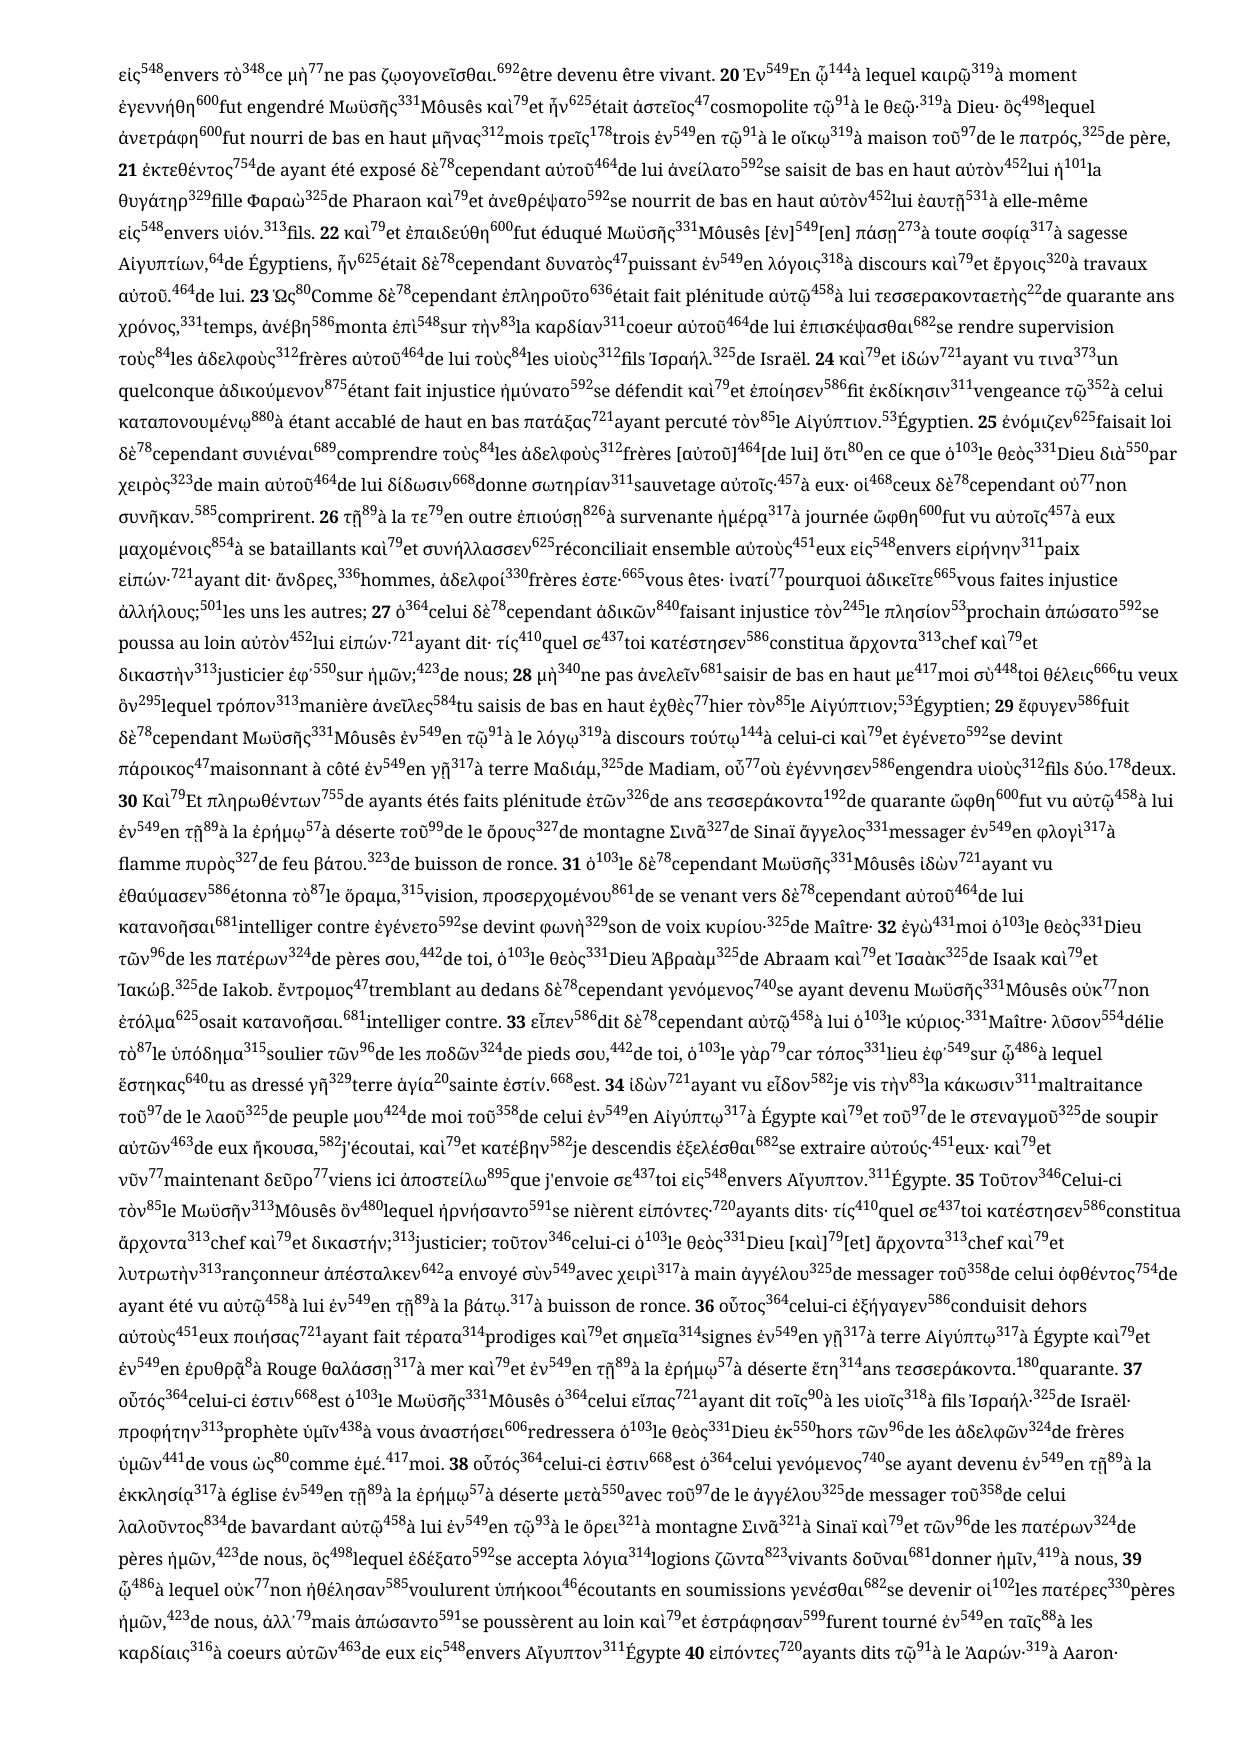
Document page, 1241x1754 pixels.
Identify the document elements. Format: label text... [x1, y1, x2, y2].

text 1 Εἶπεν586Dit δὲ78cependant ὁ103le ἀρχιερεύς·331chef sacrificateur· εἰ340si ταῦτα365ces-ci οὕτως77ainsi ἔχει;668a; 2 ὁ469celui δὲ78cependant ἔφη·625déclarait· Ἄνδρες336Hommes ἀδελφοὶ336frères καὶ79et πατέρες,336pères, ἀκούσατε.553écoutez. Ὁ103Le θεὸς331Dieu τῆς95de la δόξης323de gloire ὤφθη600fut vu τῷ91à le πατρὶ319à père ἡμῶν423de nous Ἀβραὰμ319à Abraam ὄντι828à étant ἐν549en τῇ89à la Μεσοποταμίᾳ317à Mésopotamie πρὶν80avant ἢ340ou κατοικῆσαι681établir maison d'habitation αὐτὸν452lui ἐν549en Χαρρὰν317à Charran 3 καὶ79et εἶπεν586dit πρὸς548vers αὐτόν·452lui· ἔξελθε554sors ἐκ550hors τῆς95de la γῆς323de terre σου442de toi καὶ79et [ἐκ]550[hors] τῆς95de la συγγενείας323de parenté σου,442de toi, καὶ79et δεῦρο77viens ici εἰς548envers τὴν83la γῆν311terre ἣν478laquelle ἄν340le cas échéant σοι439à toi δείξω.602je montrerai. 4 τότε77alors ἐξελθὼν721ayant sorti ἐκ550hors γῆς323de terre Χαλδαίων324de Chaldéens κατῴκησεν586établit maison d'habitation ἐν549en Χαρράν.317à Charran. κἀκεῖθεν77et de là μετὰ548après τὸ348ce ἀποθανεῖν681mourir loin τὸν85le πατέρα313père αὐτοῦ464de lui μετῴκισεν586maisonna habitation au-delà αὐτὸν452lui εἰς548envers τὴν83la γῆν311terre ταύτην136celle-ci εἰς548envers ἣν478laquelle ὑμεῖς447vous νῦν77maintenant κατοικεῖτε,665vous établissez maison d'habitation, 5 καὶ79et οὐκ77non ἔδωκεν586donna αὐτῷ458à lui κληρονομίαν311héritage ἐν549en αὐτῇ456à elle οὐδὲ79non cependant βῆμα315estrade ποδὸς325de pied καὶ79et ἐπηγγείλατο592se promit δοῦναι681donner αὐτῷ458à lui εἰς548envers κατάσχεσιν311possession αὐτὴν450elle καὶ79et τῷ93à le σπέρματι321à semence αὐτοῦ464de lui μετ᾽548après αὐτόν,452lui, οὐκ77non ὄντος836de étant αὐτῷ458à lui τέκνου.327de enfant. 6 ἐλάλησεν586bavarda δὲ78cependant οὕτως77ainsi ὁ103le θεὸς331Dieu ὅτι80en ce que ἔσται612se sera τὸ105le σπέρμα333semence αὐτοῦ464de lui πάροικον49maisonnant à côté ἐν549en γῇ317à terre ἀλλοτρίᾳ119à d'autruie καὶ79et δουλώσουσιν605esclavageront αὐτὸ454lui καὶ79et κακώσουσιν605feront du mal ἔτη314ans τετρακόσια·180quatre cents· 7 καὶ79et τὸ87le ἔθνος315ethnie ᾧ488à lequel ἐὰν340si le cas échéant δουλεύσωσιν898que soient esclaves κρινῶ602je jugerai ἐγώ,431moi, ὁ103le θεὸς331Dieu εἶπεν,586dit, καὶ79et μετὰ548après ταῦτα347ces-ci ἐξελεύσονται611se sortiront καὶ79et λατρεύσουσίν605adoreront μοι420à moi ἐν549en τῷ91à le τόπῳ319à lieu τούτῳ.144à celui-ci. 8 καὶ79et ἔδωκεν586donna αὐτῷ458à lui διαθήκην311disposition περιτομῆς·323de circoncision· καὶ79et οὕτως77ainsi ἐγέννησεν586engendra τὸν85le Ἰσαὰκ313Isaak καὶ79et περιέτεμεν586circoncit αὐτὸν452lui τῇ89à la ἡμέρᾳ317à journée τῇ89à la ὀγδόῃ,206à huitième, καὶ79et Ἰσαὰκ331Isaak τὸν85le Ἰακώβ,313Iakob, καὶ79et Ἰακὼβ331Iakob τοὺς84les δώδεκα178douze πατριάρχας.312patriarches. 9 Καὶ79Et οἱ102les πατριάρχαι330patriarches ζηλώσαντες720ayants zélés τὸν85le Ἰωσὴφ313Ioseph ἀπέδοντο591se redonnèrent εἰς548envers Αἴγυπτον.311Égypte. καὶ79et ἦν625était ὁ103le θεὸς331Dieu μετ᾽550avec αὐτοῦ464de lui 10 καὶ79et ἐξείλατο592se extrait αὐτὸν452lui ἐκ550hors πασῶν278de toutes τῶν94de les θλίψεων322de oppressions αὐτοῦ464de lui καὶ79et ἔδωκεν586donna αὐτῷ458à lui χάριν311grâce καὶ79et σοφίαν311sagesse ἐναντίον552en-présence Φαραὼ325de Pharaon βασιλέως325de roi Αἰγύπτου323de Égypte καὶ79et κατέστησεν586constitua αὐτὸν452lui ἡγούμενον849se gouvernant ἐπ᾽548sur Αἴγυπτον311Égypte καὶ79et [ἐφ᾽]548[sur] ὅλον269tout entier τὸν85le οἶκον313maison αὐτοῦ.464de lui. 11 ἦλθεν586vint δὲ78cependant λιμὸς331famine ἐφ᾽548sur ὅλην267toute entière τὴν83la Αἴγυπτον311Égypte καὶ79et Χανάαν311Canaan καὶ79et θλῖψις329oppression μεγάλη,20grande, καὶ79et οὐχ77non εὑρίσκον624trouvaient χορτάσματα314fourrages οἱ102les πατέρες330pères ἡμῶν.423de nous. 12 ἀκούσας721ayant écouté δὲ78cependant Ἰακὼβ331Iakob ὄντα823étants σιτία314objets de froments εἰς548envers Αἴγυπτον311Égypte ἐξαπέστειλεν586envoya dehors τοὺς84les πατέρας312pères ἡμῶν423de nous πρῶτον.77premièrement. 13 καὶ79et ἐν549en τῷ93à le δευτέρῳ61à deuxième ἀνεγνωρίσθη600fut fait reconnaître Ἰωσὴφ331Ioseph τοῖς90à les ἀδελφοῖς318à frères αὐτοῦ464de lui καὶ79et φανερὸν49visible ἐγένετο592se devint τῷ91à le Φαραὼ319à Pharaon τὸ105le γένος333genre [τοῦ]97[de le] Ἰωσήφ.325de Ioseph. 14 ἀποστείλας721ayant envoyé δὲ78cependant Ἰωσὴφ331Ioseph μετεκαλέσατο592se appela avec au-delà Ἰακὼβ313Iakob τὸν85le πατέρα313père αὐτοῦ464de lui καὶ79et πᾶσαν267toute τὴν83la συγγένειαν311parenté ἐν549en ψυχαῖς316à âmes ἑβδομήκοντα182à soixante-dix πέντε.182à cinq. 15 καὶ79et κατέβη586descendit Ἰακὼβ331Iakob εἰς548envers Αἴγυπτον311Égypte καὶ79et ἐτελεύτησεν586parvint à l'achèvement αὐτὸς469lui καὶ79et οἱ102les πατέρες330pères ἡμῶν,423de nous, 16 καὶ79et μετετέθησαν599furent changé de place εἰς548envers Συχὲμ311Sichem καὶ79et ἐτέθησαν599furent posé ἐν549en τῷ93à le μνήματι321à monument ᾧ488à lequel ὠνήσατο592se acheta Ἀβραὰμ331Abraam τιμῆς323de valeur ἀργυρίου327de objet d'argent παρὰ550à côté τῶν96de les υἱῶν324de fils Ἑμμὼρ325de Emmor ἐν549en Συχέμ.317à Sichem. 17 Καθὼς80De haut en bas comme δὲ78cependant ἤγγιζεν625approchait ὁ103le χρόνος331temps τῆς95de la ἐπαγγελίας323de promesse ἧς490de laquelle ὡμολόγησεν586avoua ὁ103le θεὸς331Dieu τῷ91à le Ἀβραάμ,319à Abraam, ηὔξησεν586crût ὁ103le λαὸς331peuple καὶ79et ἐπληθύνθη600fut multiplié ἐν549en Αἰγύπτῳ317à Égypte 18 ἄχρι80jusqu'à l'extrémité οὗ494de lequel ἀνέστη586redressa βασιλεὺς331roi ἕτερος132autre-différent [ἐπ᾽548[sur Αἴγυπτον]311Égypte] ὃς498lequel οὐκ77non ᾔδει659avait su τὸν85le Ἰωσήφ.313Ioseph. 19 οὗτος469celui-ci κατασοφισάμενος740se ayant été fait trompé par sophisme contre τὸ87le γένος315genre ἡμῶν423de nous ἐκάκωσεν586fit du mal τοὺς84les πατέρας312pères [ἡμῶν]423[de nous] τοῦ360de ce ποιεῖν689faire τὰ86les βρέφη314bébés ἔκθετα54exposés αὐτῶν463de eux εἰς548envers τὸ348ce μὴ77ne pas ζῳογονεῖσθαι.692être devenu être vivant. 20 Ἐν549En ᾧ144à lequel καιρῷ319à moment ἐγεννήθη600fut engendré Μωϋσῆς331Môusês καὶ79et ἦν625était ἀστεῖος47cosmopolite τῷ91à le θεῷ·319à Dieu· ὃς498lequel ἀνετράφη600fut nourri de bas en haut μῆνας312mois τρεῖς178trois ἐν549en τῷ91à le οἴκῳ319à maison τοῦ97de le πατρός,325de père, 21 ἐκτεθέντος754de ayant été exposé δὲ78cependant αὐτοῦ464de lui ἀνείλατο592se saisit de bas en haut αὐτὸν452lui ἡ101la θυγάτηρ329fille Φαραὼ325de Pharaon καὶ79et ἀνεθρέψατο592se nourrit de bas en haut αὐτὸν452lui ἑαυτῇ531à elle-même εἰς548envers υἱόν.313fils. 22 καὶ79et ἐπαιδεύθη600fut éduqué Μωϋσῆς331Môusês [ἐν]549[en] πάσῃ273à toute σοφίᾳ317à sagesse Αἰγυπτίων,64de Égyptiens, ἦν625était δὲ78cependant δυνατὸς47puissant ἐν549en λόγοις318à discours καὶ79et ἔργοις320à travaux αὐτοῦ.464de lui. 23 Ὡς80Comme δὲ78cependant ἐπληροῦτο636était fait plénitude αὐτῷ458à lui τεσσερακονταετὴς22de quarante ans χρόνος,331temps, ἀνέβη586monta ἐπὶ548sur τὴν83la καρδίαν311coeur αὐτοῦ464de lui ἐπισκέψασθαι682se rendre supervision τοὺς84les ἀδελφοὺς312frères αὐτοῦ464de lui τοὺς84les υἱοὺς312fils Ἰσραήλ.325de Israël. 24 καὶ79et ἰδών721ayant vu τινα373un quelconque ἀδικούμενον875étant fait injustice ἠμύνατο592se défendit καὶ79et ἐποίησεν586fit ἐκδίκησιν311vengeance τῷ352à celui καταπονουμένῳ880à étant accablé de haut en bas πατάξας721ayant percuté τὸν85le Αἰγύπτιον.53Égyptien. 25 ἐνόμιζεν625faisait loi δὲ78cependant συνιέναι689comprendre τοὺς84les ἀδελφοὺς312frères [αὐτοῦ]464[de lui] ὅτι80en ce que ὁ103le θεὸς331Dieu διὰ550par χειρὸς323de main αὐτοῦ464de lui δίδωσιν668donne σωτηρίαν311sauvetage αὐτοῖς·457à eux· οἱ468ceux δὲ78cependant οὐ77non συνῆκαν.585comprirent. 26 τῇ89à la τε79en outre ἐπιούσῃ826à survenante ἡμέρᾳ317à journée ὤφθη600fut vu αὐτοῖς457à eux μαχομένοις854à se bataillants καὶ79et συνήλλασσεν625réconciliait ensemble αὐτοὺς451eux εἰς548envers εἰρήνην311paix εἰπών·721ayant dit· ἄνδρες,336hommes, ἀδελφοί330frères ἐστε·665vous êtes· ἱνατί77pourquoi ἀδικεῖτε665vous faites injustice ἀλλήλους;501les uns les autres; 27 ὁ364celui δὲ78cependant ἀδικῶν840faisant injustice τὸν245le πλησίον53prochain ἀπώσατο592se poussa au loin αὐτὸν452lui εἰπών·721ayant dit· τίς410quel σε437toi κατέστησεν586constitua ἄρχοντα313chef καὶ79et δικαστὴν313justicier ἐφ᾽550sur ἡμῶν;423de nous; 28 μὴ340ne pas ἀνελεῖν681saisir de bas en haut με417moi σὺ448toi θέλεις666tu veux ὃν295lequel τρόπον313manière ἀνεῖλες584tu saisis de bas en haut ἐχθὲς77hier τὸν85le Αἰγύπτιον;53Égyptien; 29 ἔφυγεν586fuit δὲ78cependant Μωϋσῆς331Môusês ἐν549en τῷ91à le λόγῳ319à discours τούτῳ144à celui-ci καὶ79et ἐγένετο592se devint πάροικος47maisonnant à côté ἐν549en γῇ317à terre Μαδιάμ,325de Madiam, οὗ77où ἐγέννησεν586engendra υἱοὺς312fils δύο.178deux. 30 Καὶ79Et πληρωθέντων755de ayants étés faits plénitude ἐτῶν326de ans τεσσεράκοντα192de quarante ὤφθη600fut vu αὐτῷ458à lui ἐν549en τῇ89à la ἐρήμῳ57à déserte τοῦ99de le ὄρους327de montagne Σινᾶ327de Sinaï ἄγγελος331messager ἐν549en φλογὶ317à flamme πυρὸς327de feu βάτου.323de buisson de ronce. 31 ὁ103le δὲ78cependant Μωϋσῆς331Môusês ἰδὼν721ayant vu ἐθαύμασεν586étonna τὸ87le ὅραμα,315vision, προσερχομένου861de se venant vers δὲ78cependant αὐτοῦ464de lui κατανοῆσαι681intelliger contre ἐγένετο592se devint φωνὴ329son de voix κυρίου·325de Maître· 32 ἐγὼ431moi ὁ103le θεὸς331Dieu τῶν96de les πατέρων324de pères σου,442de toi, ὁ103le θεὸς331Dieu Ἀβραὰμ325de Abraam καὶ79et Ἰσαὰκ325de Isaak καὶ79et Ἰακώβ.325de Iakob. ἔντρομος47tremblant au dedans δὲ78cependant γενόμενος740se ayant devenu Μωϋσῆς331Môusês οὐκ77non ἐτόλμα625osait κατανοῆσαι.681intelliger contre. 33 εἶπεν586dit δὲ78cependant αὐτῷ458à lui ὁ103le κύριος·331Maître· λῦσον554délie τὸ87le ὑπόδημα315soulier τῶν96de les ποδῶν324de pieds σου,442de toi, ὁ103le γὰρ79car τόπος331lieu ἐφ᾽549sur ᾧ486à lequel ἕστηκας640tu as dressé γῆ329terre ἁγία20sainte ἐστίν.668est. 34 ἰδὼν721ayant vu εἶδον582je vis τὴν83la κάκωσιν311maltraitance τοῦ97de le λαοῦ325de peuple μου424de moi τοῦ358de celui ἐν549en Αἰγύπτῳ317à Égypte καὶ79et τοῦ97de le στεναγμοῦ325de soupir αὐτῶν463de eux ἤκουσα,582j'écoutai, καὶ79et κατέβην582je descendis ἐξελέσθαι682se extraire αὐτούς·451eux· καὶ79et νῦν77maintenant δεῦρο77viens ici ἀποστείλω895que j'envoie σε437toi εἰς548envers Αἴγυπτον.311Égypte. 35 Τοῦτον346Celui-ci τὸν85le Μωϋσῆν313Môusês ὃν480lequel ἠρνήσαντο591se nièrent εἰπόντες·720ayants dits· τίς410quel σε437toi κατέστησεν586constitua ἄρχοντα313chef καὶ79et δικαστήν;313justicier; τοῦτον346celui-ci ὁ103le θεὸς331Dieu [καὶ]79[et] ἄρχοντα313chef καὶ79et λυτρωτὴν313rançonneur ἀπέσταλκεν642a envoyé σὺν549avec χειρὶ317à main ἀγγέλου325de messager τοῦ358de celui ὀφθέντος754de ayant été vu αὐτῷ458à lui ἐν549en τῇ89à la βάτῳ.317à buisson de ronce. 36 οὗτος364celui-ci ἐξήγαγεν586conduisit dehors αὐτοὺς451eux ποιήσας721ayant fait τέρατα314prodiges καὶ79et σημεῖα314signes ἐν549en γῇ317à terre Αἰγύπτῳ317à Égypte καὶ79et ἐν549en ἐρυθρᾷ8à Rouge θαλάσσῃ317à mer καὶ79et ἐν549en τῇ89à la ἐρήμῳ57à déserte ἔτη314ans τεσσεράκοντα.180quarante. 37 οὗτός364celui-ci ἐστιν668est ὁ103le Μωϋσῆς331Môusês ὁ364celui εἴπας721ayant dit τοῖς90à les υἱοῖς318à fils Ἰσραήλ·325de Israël· προφήτην313prophète ὑμῖν438à vous ἀναστήσει606redressera ὁ103le θεὸς331Dieu ἐκ550hors τῶν96de les ἀδελφῶν324de frères ὑμῶν441de vous ὡς80comme ἐμέ.417moi. 38 οὗτός364celui-ci ἐστιν668est ὁ364celui γενόμενος740se ayant devenu ἐν549en τῇ89à la ἐκκλησίᾳ317à église ἐν549en τῇ89à la ἐρήμῳ57à déserte μετὰ550avec τοῦ97de le ἀγγέλου325de messager τοῦ358de celui λαλοῦντος834de bavardant αὐτῷ458à lui ἐν549en τῷ93à le ὄρει321à montagne Σινᾶ321à Sinaï καὶ79et τῶν96de les πατέρων324de pères ἡμῶν,423de nous, ὃς498lequel ἐδέξατο592se accepta λόγια314logions ζῶντα823vivants δοῦναι681donner ἡμῖν,419à nous, 39 ᾧ486à lequel οὐκ77non ἠθέλησαν585voulurent ὑπήκοοι46écoutants en soumissions γενέσθαι682se devenir οἱ102les πατέρες330pères ἡμῶν,423de nous, ἀλλ᾽79mais ἀπώσαντο591se poussèrent au loin καὶ79et ἐστράφησαν599furent tourné ἐν549en ταῖς88à les καρδίαις316à coeurs αὐτῶν463de eux εἰς548envers Αἴγυπτον311Égypte 40 εἰπόντες720ayants dits τῷ91à le Ἀαρών·319à Aaron· ποίησον554fais ἡμῖν419à nous θεοὺς312dieux οἳ497lesquels προπορεύσονται611se marcheront en avant ἡμῶν·423de nous· ὁ103le γὰρ79car Μωϋσῆς331Môusês οὗτος,156celui-ci, ὃς498lequel ἐξήγαγεν586conduisit dehors ἡμᾶς416nous ἐκ550hors γῆς323de terre Αἰγύπτου,323de Égypte, οὐκ77non οἴδαμεν637nous avons su τί412quel ἐγένετο592se devint αὐτῷ.458à lui. 41 καὶ79et ἐμοσχοποίησαν585firent un veau ἐν549en ταῖς88à les ἡμέραις316à journées ἐκείναις141à celles-là καὶ79et ἀνήγαγον585conduisirent de bas en haut θυσίαν311sacrifice τῷ93à le εἰδώλῳ321à idole καὶ79et εὐφραίνοντο635étaient réjoui ἐν549en τοῖς92à les ἔργοις320à travaux τῶν94de les χειρῶν322de mains αὐτῶν.463de eux. 42 ἔστρεψεν586tourna δὲ78cependant ὁ103le θεὸς331Dieu καὶ79et παρέδωκεν586livra αὐτοὺς451eux λατρεύειν689adorer τῇ89à la στρατιᾷ317à armée de soldats τοῦ97de le οὐρανοῦ325de ciel καθὼς77de haut en bas comme γέγραπται654a été graphé ἐν549en βίβλῳ317à bible τῶν96de les προφητῶν·324de prophètes· μὴ340ne pas σφάγια314victimes καὶ79et θυσίας310sacrifices προσηνέγκατέ583vous apportâtes μοι420à moi ἔτη314ans τεσσεράκοντα180quarante ἐν549en τῇ89à la ἐρήμῳ,57à déserte, οἶκος337maison Ἰσραήλ;325de Israël; 43 καὶ79et ἀνελάβετε583vous prîtes de bas en haut τὴν83la σκηνὴν311tente τοῦ97de le Μόλοχ325de Moloch καὶ79et τὸ87le ἄστρον315astre τοῦ97de le θεοῦ325de Dieu [ὑμῶν]441[de vous] Ῥαιφάν,325de Raiphân, τοὺς84les τύπους312modèles frappés οὓς479lesquels ἐποιήσατε583vous fîtes προσκυνεῖν689prosterner vers αὐτοῖς,457à eux, καὶ79et μετοικιῶ602je maisonnerai habitation au-delà ὑμᾶς436vous ἐπέκεινα552sur le delà Βαβυλῶνος.323de Babylone. 44 Ἡ101La σκηνὴ329tente τοῦ99de le μαρτυρίου327de témoignage ἦν625était τοῖς90à les πατράσιν318à pères ἡμῶν423de nous ἐν549en τῇ89à la ἐρήμῳ57à déserte καθὼς77de haut en bas comme διετάξατο592se ordonna au-travers ὁ364celui λαλῶν840bavardant τῷ91à le Μωϋσῇ319à Môusês ποιῆσαι681faire αὐτὴν450elle κατὰ548selon τὸν85le τύπον313modèle frappé ὃν480lequel ἑωράκει·659avait vu· 45 ἣν478laquelle καὶ77aussi εἰσήγαγον585conduisirent à l'intérieur διαδεξάμενοι739se ayants succédés οἱ102les πατέρες330pères ἡμῶν423de nous μετὰ550avec Ἰησοῦ325de Iésous ἐν549en τῇ89à la κατασχέσει317à possession τῶν98de les ἐθνῶν,326de ethnies, ὧν493de lesquels ἐξῶσεν586expulsa ὁ103le θεὸς331Dieu ἀπὸ550au loin προσώπου327de face τῶν96de les πατέρων324de pères ἡμῶν423de nous ἕως552jusqu'à ce que τῶν94de les ἡμερῶν322de journées Δαυίδ,325de Dauid, 46 ὃς498lequel εὗρεν586trouva χάριν311grâce ἐνώπιον552en devant τοῦ97de le θεοῦ325de Dieu καὶ79et ᾐτήσατο592se demanda εὑρεῖν681trouver σκήνωμα315campement τῷ91à le οἴκῳ319à maison Ἰακώβ.325de Iakob. 47 Σολομὼν331Solomon δὲ78cependant οἰκοδόμησεν586édifia en maison αὐτῷ458à lui οἶκον.313maison. 48 ἀλλ᾽79mais οὐχ77non ὁ103le ὕψιστος71très haut ἐν549en χειροποιήτοις58à faits de mains κατοικεῖ,668établit maison d'habitation, καθὼς80de haut en bas comme ὁ103le προφήτης331prophète λέγει·668dit· 49 ὁ103le οὐρανός331ciel μοι420à moi θρόνος,331trône, ἡ101la δὲ78cependant γῆ329terre ὑποπόδιον333sous-pied τῶν96de les ποδῶν324de pieds μου·424de moi· ποῖον162quel οἶκον313maison οἰκοδομήσετέ603vous édifierez en maison μοι,420à moi, λέγει668dit κύριος,331Maître, ἢ79ou τίς174quel τόπος331lieu τῆς95de la καταπαύσεώς323de pause de haut en bas μου;424de moi; 50 οὐχὶ340non pas ἡ101la χείρ329main μου424de moi ἐποίησεν586fit ταῦτα347ces-ci πάντα;270tous; 51 Σκληροτράχηλοι75De cous durs καὶ79et ἀπερίτμητοι75incirconcis καρδίαις316à coeurs καὶ79et τοῖς92à les ὠσίν,320à oreilles, ὑμεῖς447vous ἀεὶ77toujours τῷ93à le πνεύματι321à souffle τῷ93à le ἁγίῳ12à saint ἀντιπίπτετε665vous tombez contre ὡς80comme οἱ102les πατέρες330pères ὑμῶν441de vous καὶ77aussi ὑμεῖς.447vous. 52 τίνα397quel τῶν96de les προφητῶν324de prophètes οὐκ77non ἐδίωξαν585poursuivirent οἱ102les πατέρες330pères ὑμῶν;441de vous; καὶ79et ἀπέκτειναν585tuèrent catégoriquement τοὺς345ceux προκαταγγείλαντας706ayants annoncés de haut en bas d'avance περὶ550autour τῆς95de la ἐλεύσεως323de venue τοῦ97de le δικαίου,65de juste, οὗ492de lequel νῦν77maintenant ὑμεῖς447vous προδόται330traîtres καὶ79et φονεῖς330meurtriers ἐγένεσθε,589vous vous devîntes, 53 οἵτινες497lesquels des quelconques ἐλάβετε583vous prîtes τὸν85le νόμον313loi εἰς548envers διαταγὰς310commandes traversantes ἀγγέλων324de messagers καὶ79et οὐκ77non ἐφυλάξατε.583vous gardiennâtes. 54 Ἀκούοντες839Écoutants δὲ78cependant ταῦτα347ces-ci διεπρίοντο635étaient scié au travers ταῖς88à les καρδίαις316à coeurs αὐτῶν463de eux καὶ79et ἔβρυχον624grinçaient τοὺς244les ὀδόντας312dents ἐπ᾽548sur αὐτόν.452lui. 55 ὑπάρχων840subsistant δὲ78cependant πλήρης47de plénitude πνεύματος327de souffle ἁγίου18de saint ἀτενίσας721ayant regardé fixement εἰς548envers τὸν85le οὐρανὸν313ciel εἶδεν586vit δόξαν311gloire θεοῦ325de Dieu καὶ79et Ἰησοῦν313Iésous ἑστῶτα770ayant dressé ἐκ550hors δεξιῶν66de droits τοῦ97de le θεοῦ325de Dieu 56 καὶ79et εἶπεν·586dit· ἰδοὺ306voici θεωρῶ664j'observe τοὺς84les οὐρανοὺς312cieux διηνοιγμένους795ayants étés entrouverts καὶ79et τὸν85le υἱὸν313fils τοῦ97de le ἀνθρώπου325de être humain ἐκ550hors δεξιῶν66de droits ἑστῶτα770ayant dressé τοῦ97de le θεοῦ.325de Dieu. 57 κράξαντες720ayants croassés δὲ78cependant φωνῇ317à son de voix μεγάλῃ8à grande συνέσχον585tinrent ensemble τὰ86les ὦτα314oreilles αὐτῶν463de eux καὶ79et ὥρμησαν585ruèrent ὁμοθυμαδὸν77en même fureur ἐπ᾽548sur αὐτὸν452lui 58 καὶ79et ἐκβαλόντες720ayants éjectés ἔξω552au-dehors τῆς95de la πόλεως323de cité ἐλιθοβόλουν.624jetaient des pierres. καὶ79et οἱ102les μάρτυρες330témoins ἀπέθεντο591se posèrent au loin τὰ86les ἱμάτια314himations αὐτῶν463de eux παρὰ548à côté τοὺς84les πόδας312pieds νεανίου325de adolescent καλουμένου885de étant appelé Σαύλου,325de Saul, 59 καὶ79et ἐλιθοβόλουν624jetaient des pierres τὸν85le Στέφανον313Stephanos ἐπικαλούμενον849se surnommant καὶ79et λέγοντα·822disant· κύριε337Maître Ἰησοῦ,337Iésous, δέξαι558te accepte τὸ87le πνεῦμά315souffle μου.424de moi. 60 θεὶς721ayant posé δὲ78cependant τὰ246les γόνατα314genoux ἔκραξεν586croassa φωνῇ317à son de voix μεγάλῃ·8à grande· κύριε,337Maître, μὴ77ne pas στήσῃς897que tu dresses αὐτοῖς457à eux ταύτην136celle-ci τὴν83la ἁμαρτίαν.311faute. καὶ79et τοῦτο348ce-ci εἰπὼν721ayant dit ἐκοιμήθη.600fut mis au coucher. [118, 59, 1181, 1665]
